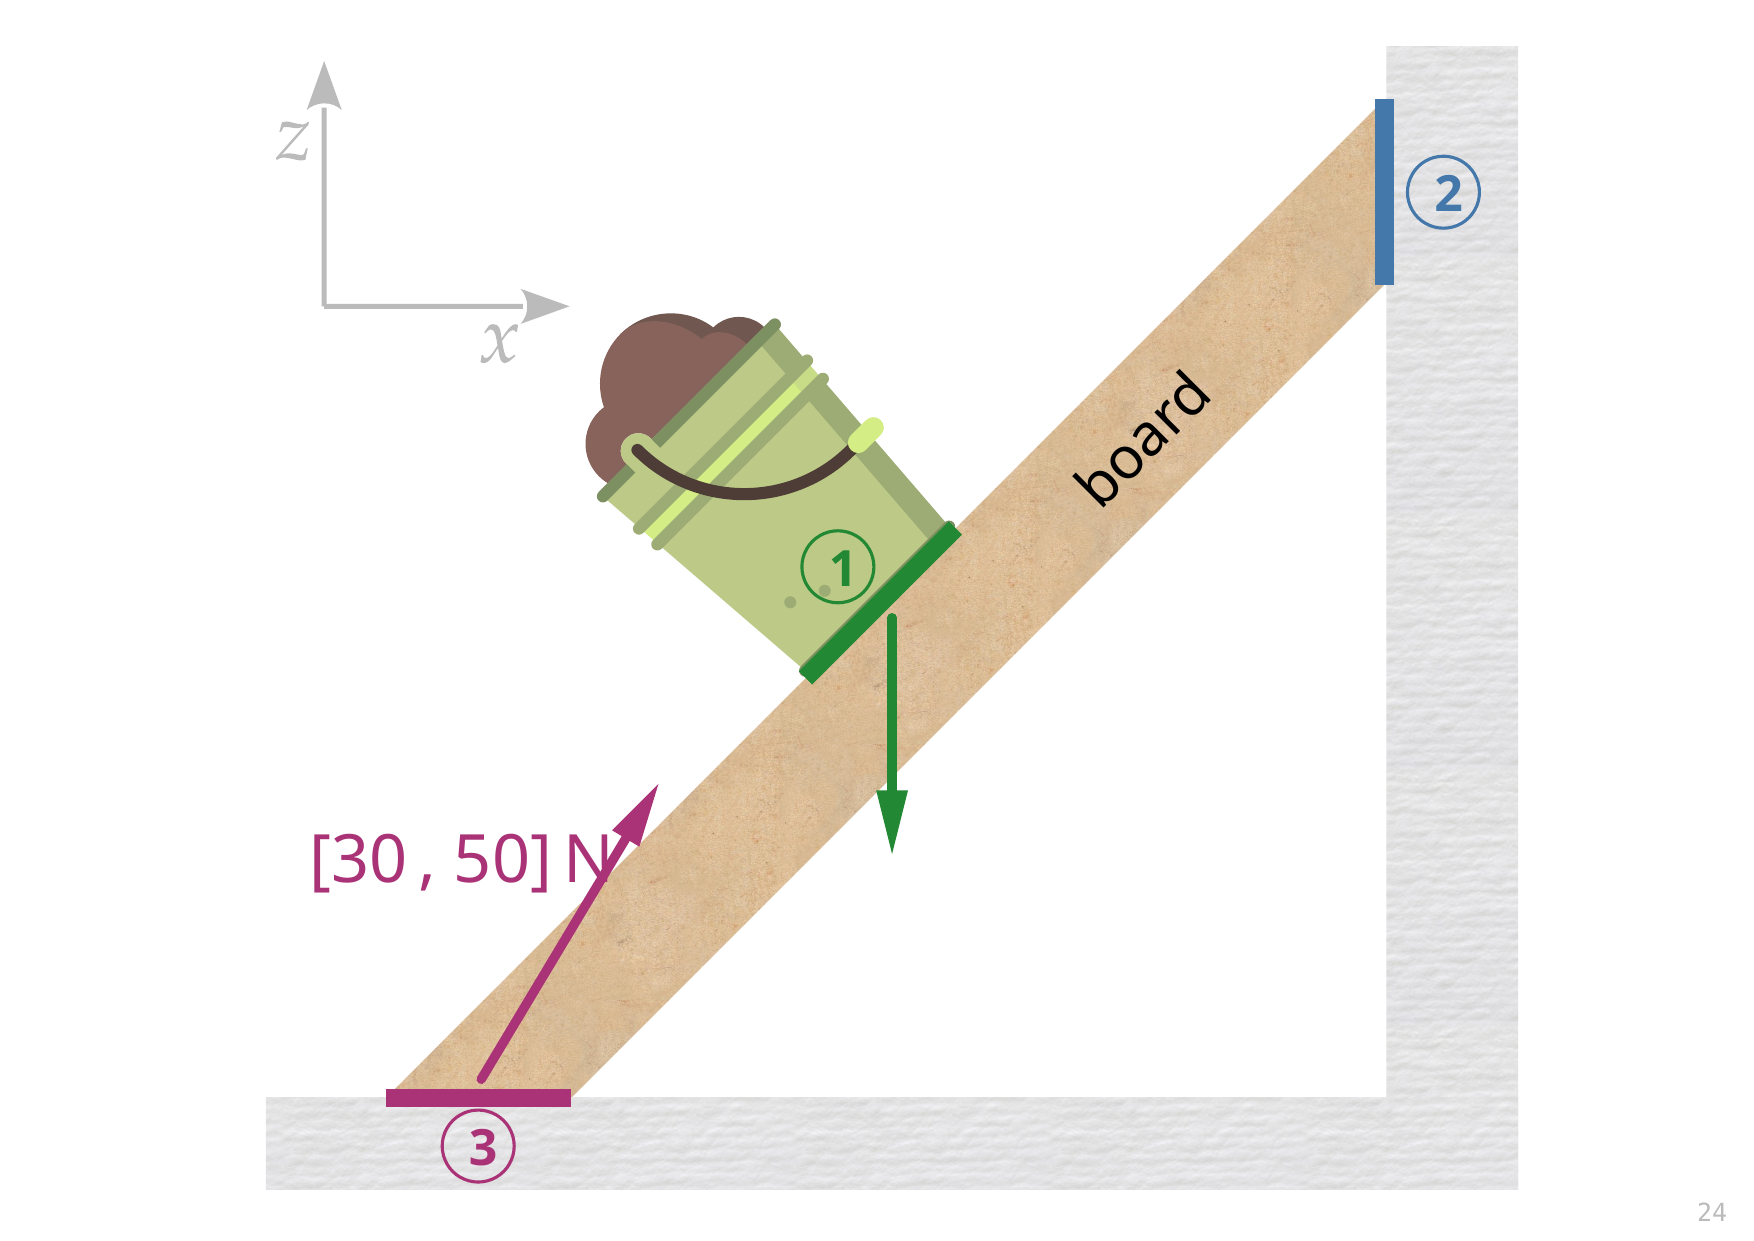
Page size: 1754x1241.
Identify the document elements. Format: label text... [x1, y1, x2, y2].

text_box [321, 107, 523, 309]
text_box 3 [442, 1110, 515, 1183]
text_box [265, 46, 1519, 1190]
text_box [30 , 50] N [294, 804, 609, 886]
text_box [275, 121, 309, 161]
picture [484, 204, 1015, 736]
text_box [306, 61, 342, 111]
text_box [520, 288, 570, 324]
text_box 2 [1407, 156, 1480, 229]
text_box board [1050, 347, 1233, 530]
text_box [480, 324, 519, 364]
text_box 1 [801, 530, 874, 603]
